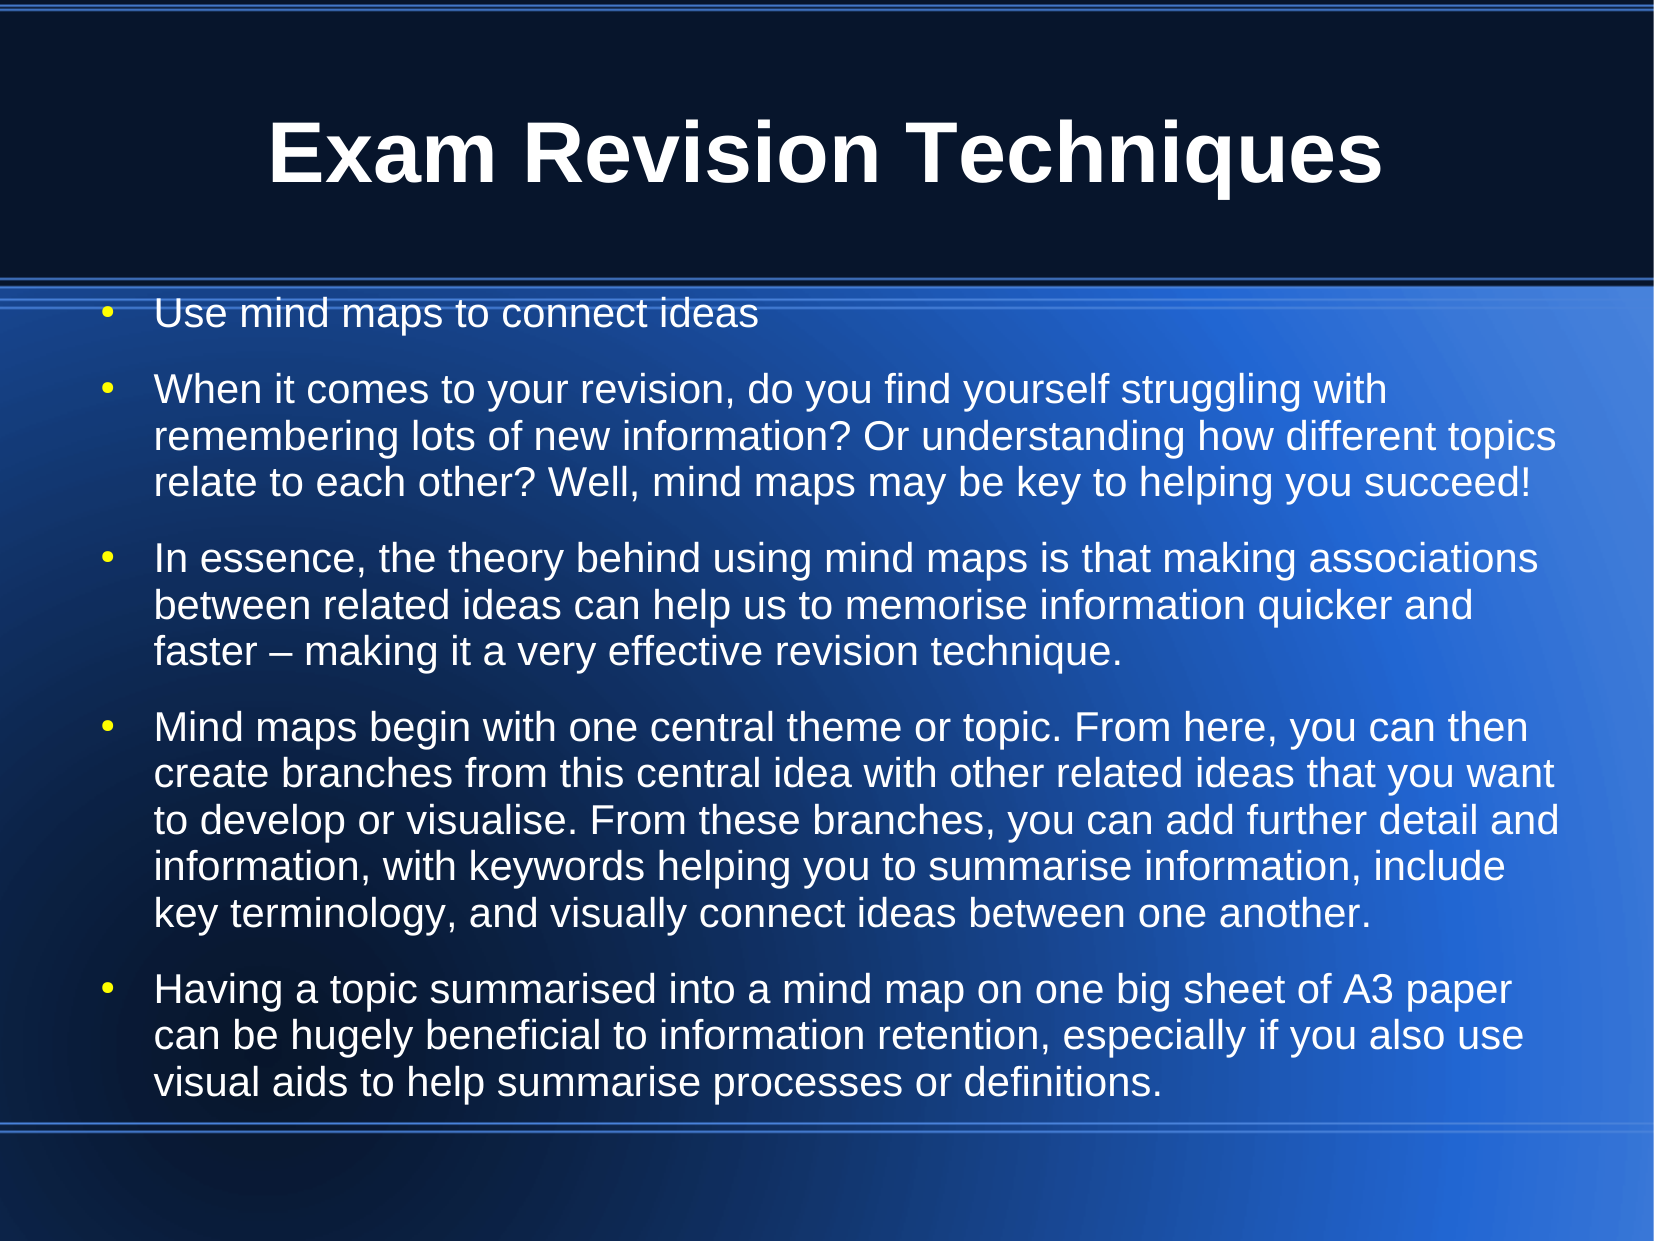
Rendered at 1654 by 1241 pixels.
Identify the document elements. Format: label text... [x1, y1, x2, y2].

title Exam Revision Techniques [82, 49, 1571, 257]
list Use mind maps to connect ideas When it comes to your revision, do you find yourself struggling with remembering lots of new information? Or understanding how different topics relate to each other? Well, mind maps may be key to helping you succeed! In essence, the theory behind using mind maps is that making associations between related ideas can help us to memorise information quicker and faster – making it a very effective revision technique. Mind maps begin with one central theme or topic. From here, you can then create branches from this central idea with other related ideas that you want to develop or visualise. From these branches, you can add further detail and information, with keywords helping you to summarise information, include key terminology, and visually connect ideas between one another. Having a topic summarised into a mind map on one big sheet of A3 paper can be hugely beneficial to information retention, especially if you also use visual aids to help summarise processes or definitions. [82, 290, 1571, 1110]
picture [0, 0, 1654, 1241]
